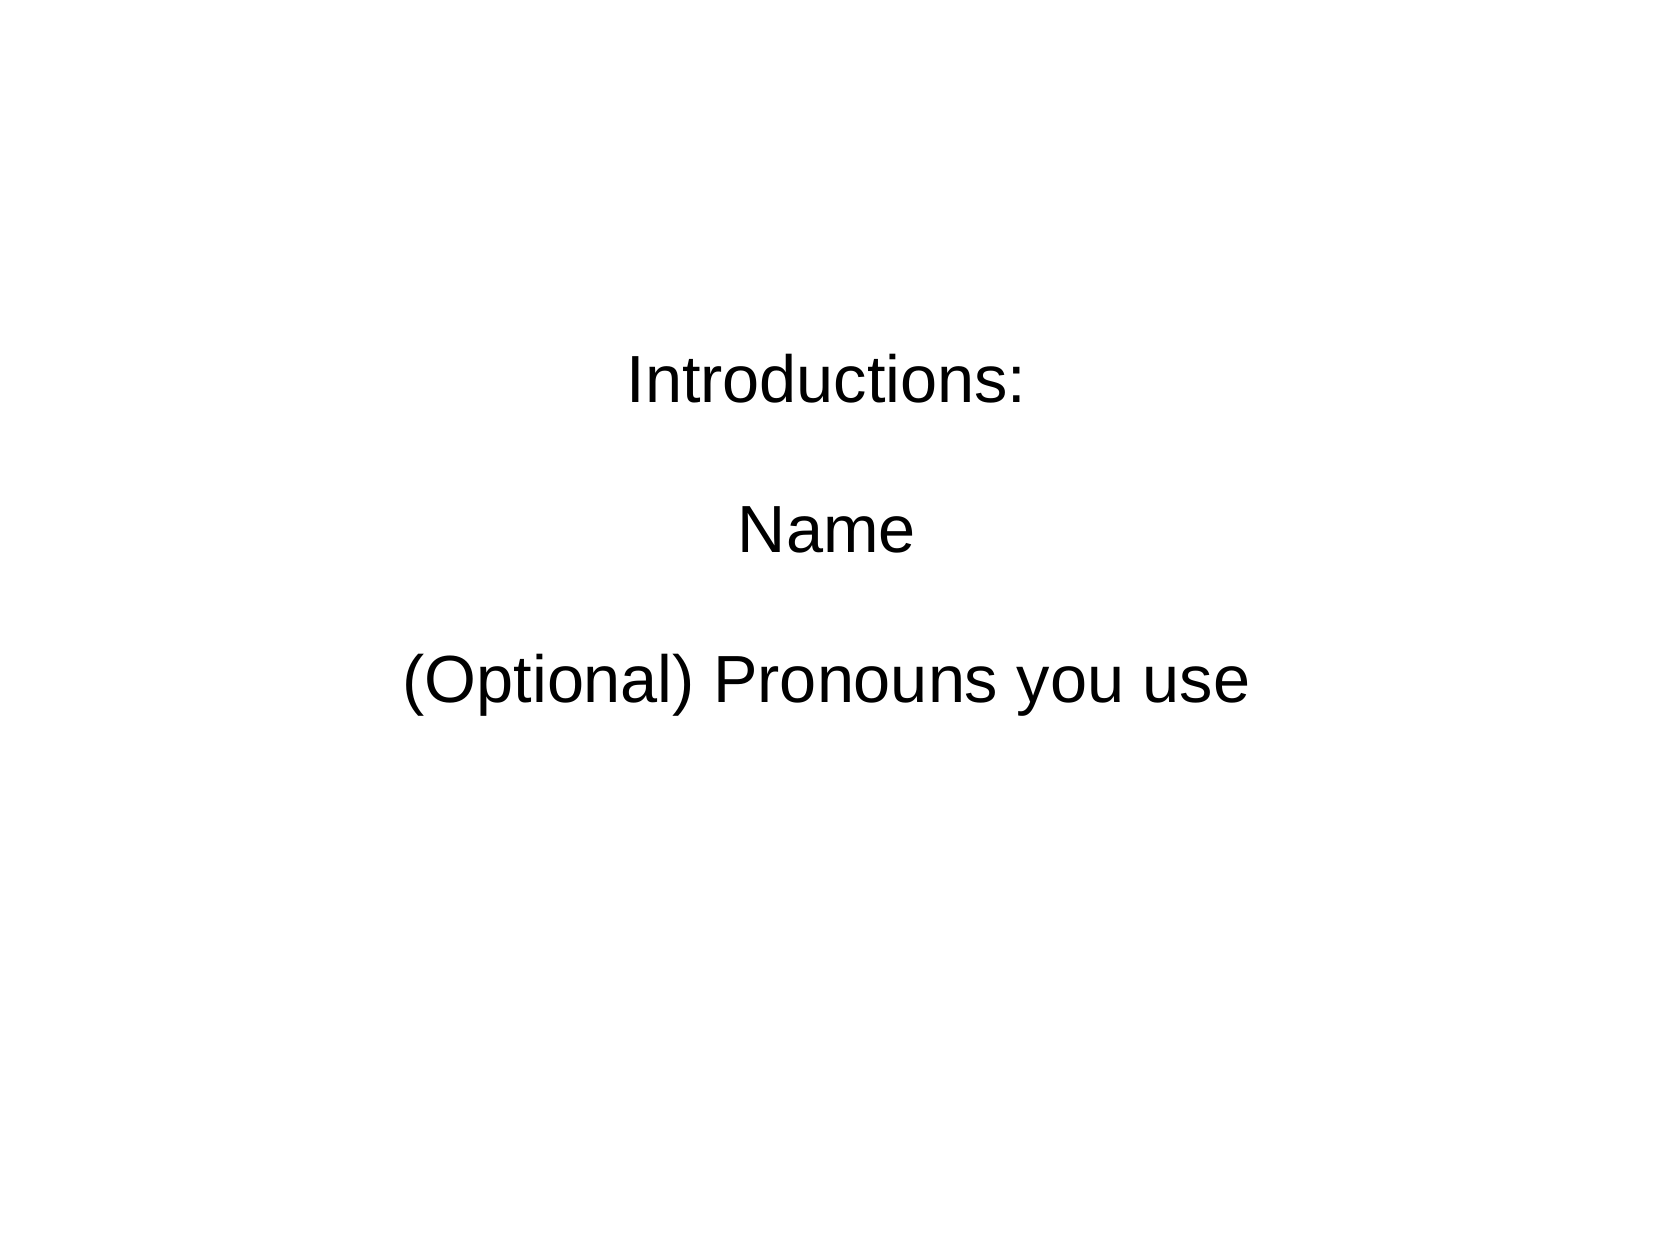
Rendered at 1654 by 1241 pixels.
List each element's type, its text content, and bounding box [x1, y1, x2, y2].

subtitle Introductions: Name (Optional) Pronouns you use [82, 49, 1571, 1010]
